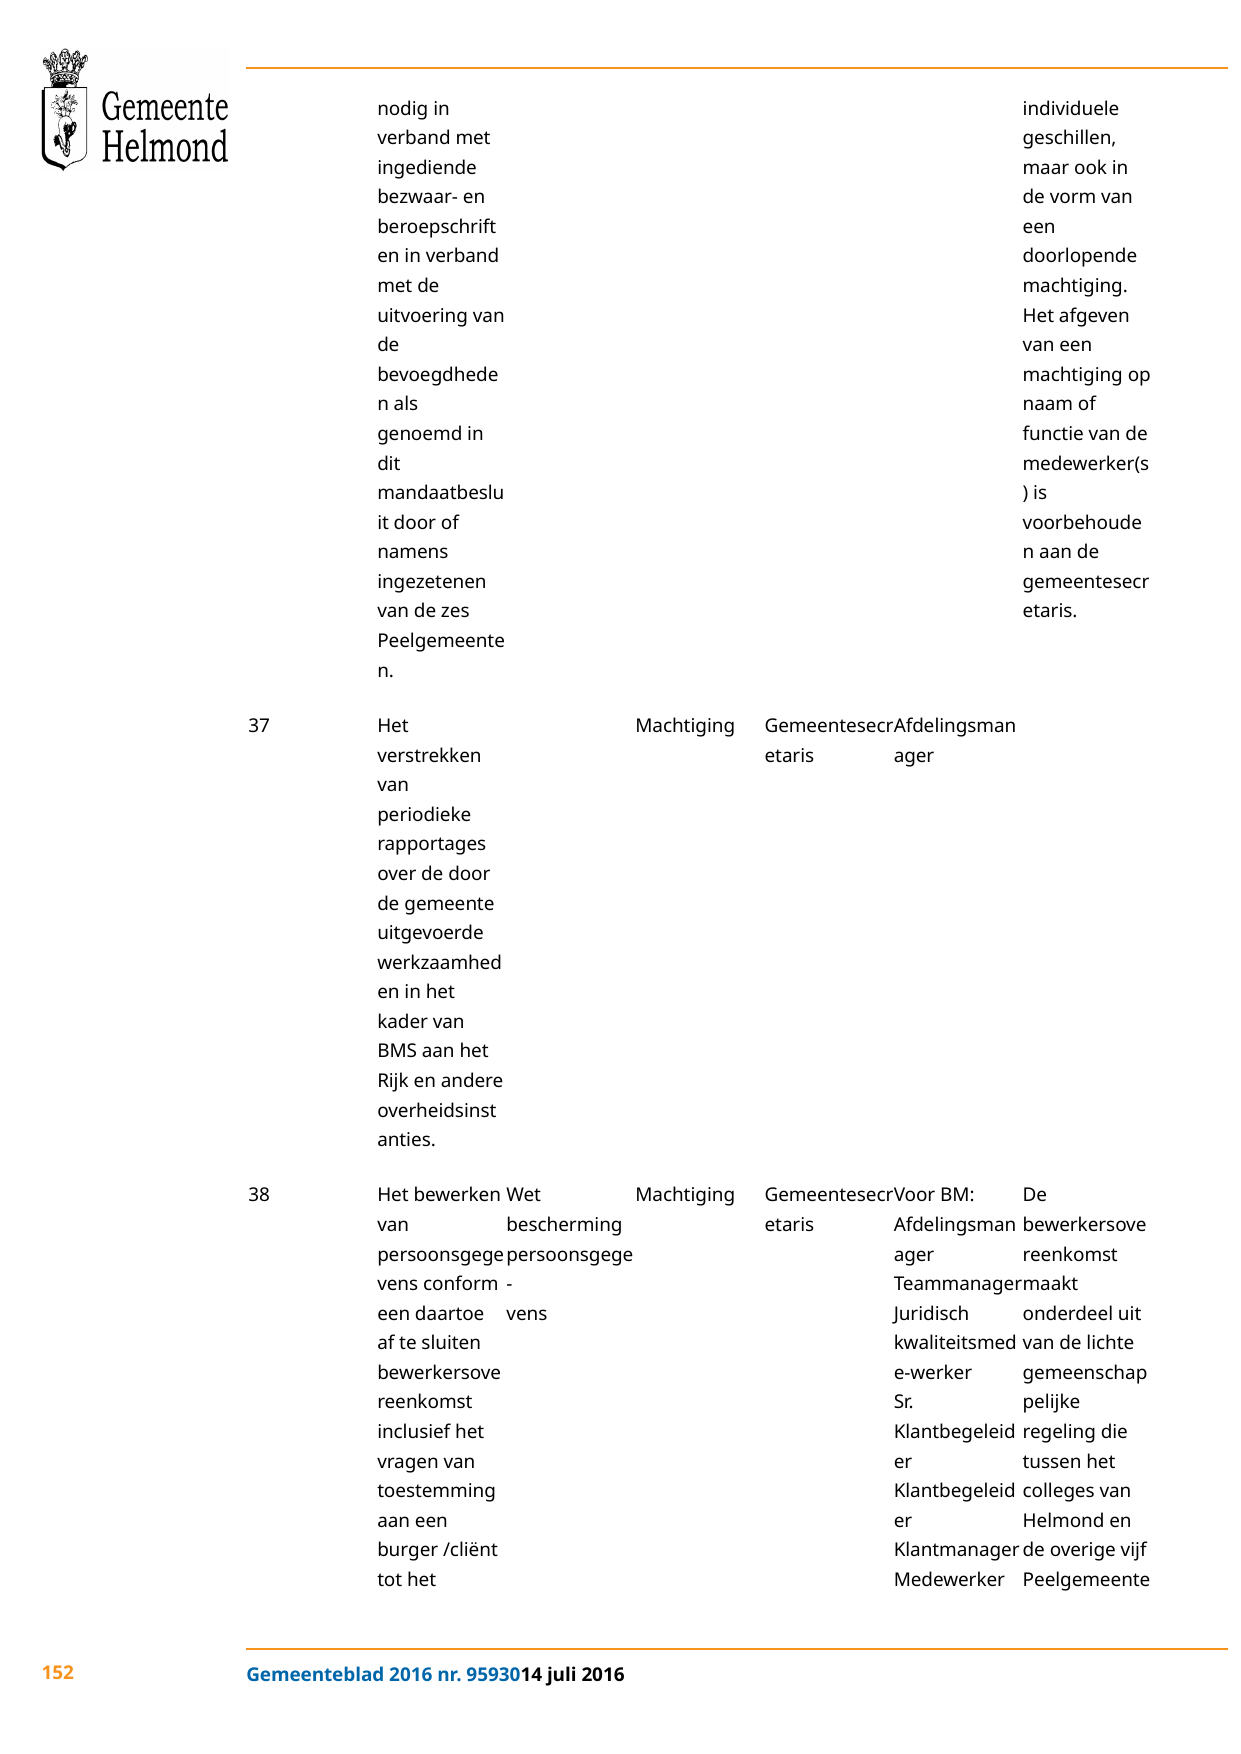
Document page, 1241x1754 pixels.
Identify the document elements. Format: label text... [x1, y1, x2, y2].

table_cell [506, 95, 635, 712]
table_cell nodig in verband met ingediende bezwaar- en beroepschriften in verband met de uitvoering van de bevoegdheden als genoemd in dit mandaatbesluit door of namens ingezetenen van de zes Peelgemeenten. [377, 95, 506, 712]
table_cell 37 [248, 712, 377, 1182]
table_cell [635, 95, 764, 712]
table_cell Machtiging [635, 1182, 764, 1592]
table_cell Machtiging [635, 712, 764, 1182]
table_cell 38 [248, 1182, 377, 1592]
table_cell Afdelingsmanager [894, 712, 1022, 1182]
table_cell De bewerkersovereenkomst maakt onderdeel uit van de lichte gemeenschappelijke regeling die tussen het colleges van Helmond en de overige vijf Peelgemeente [1023, 1182, 1152, 1592]
table_cell Het verstrekken van periodieke rapportages over de door de gemeente uitgevoerde werkzaamheden in het kader van BMS aan het Rijk en andere overheidsinstanties. [377, 712, 506, 1182]
table_cell individuele geschillen, maar ook in de vorm van een doorlopende machtiging. Het afgeven van een machtiging op naam of functie van de medewerker(s) is voorbehouden aan de gemeentesecretaris. [1023, 95, 1152, 712]
table_cell [1023, 712, 1152, 1182]
table_cell Wet bescherming persoonsgege- vens [506, 1182, 635, 1592]
table_cell [764, 95, 893, 712]
table_cell Gemeentesecretaris [764, 1182, 893, 1592]
table_cell Gemeentesecretaris [764, 712, 893, 1182]
table_cell [248, 95, 377, 712]
table_cell [894, 95, 1022, 712]
table_cell [506, 712, 635, 1182]
picture [41, 47, 231, 172]
table_cell Het bewerken van persoonsgegevens conform een daartoe af te sluiten bewerkersovereenkomst inclusief het vragen van toestemming aan een burger /cliënt tot het [377, 1182, 506, 1592]
table_cell Voor BM: Afdelingsmanager Teammanager Juridisch kwaliteitsmede-werker Sr. Klantbegeleider Klantbegeleider Klantmanager Medewerker [894, 1182, 1022, 1592]
